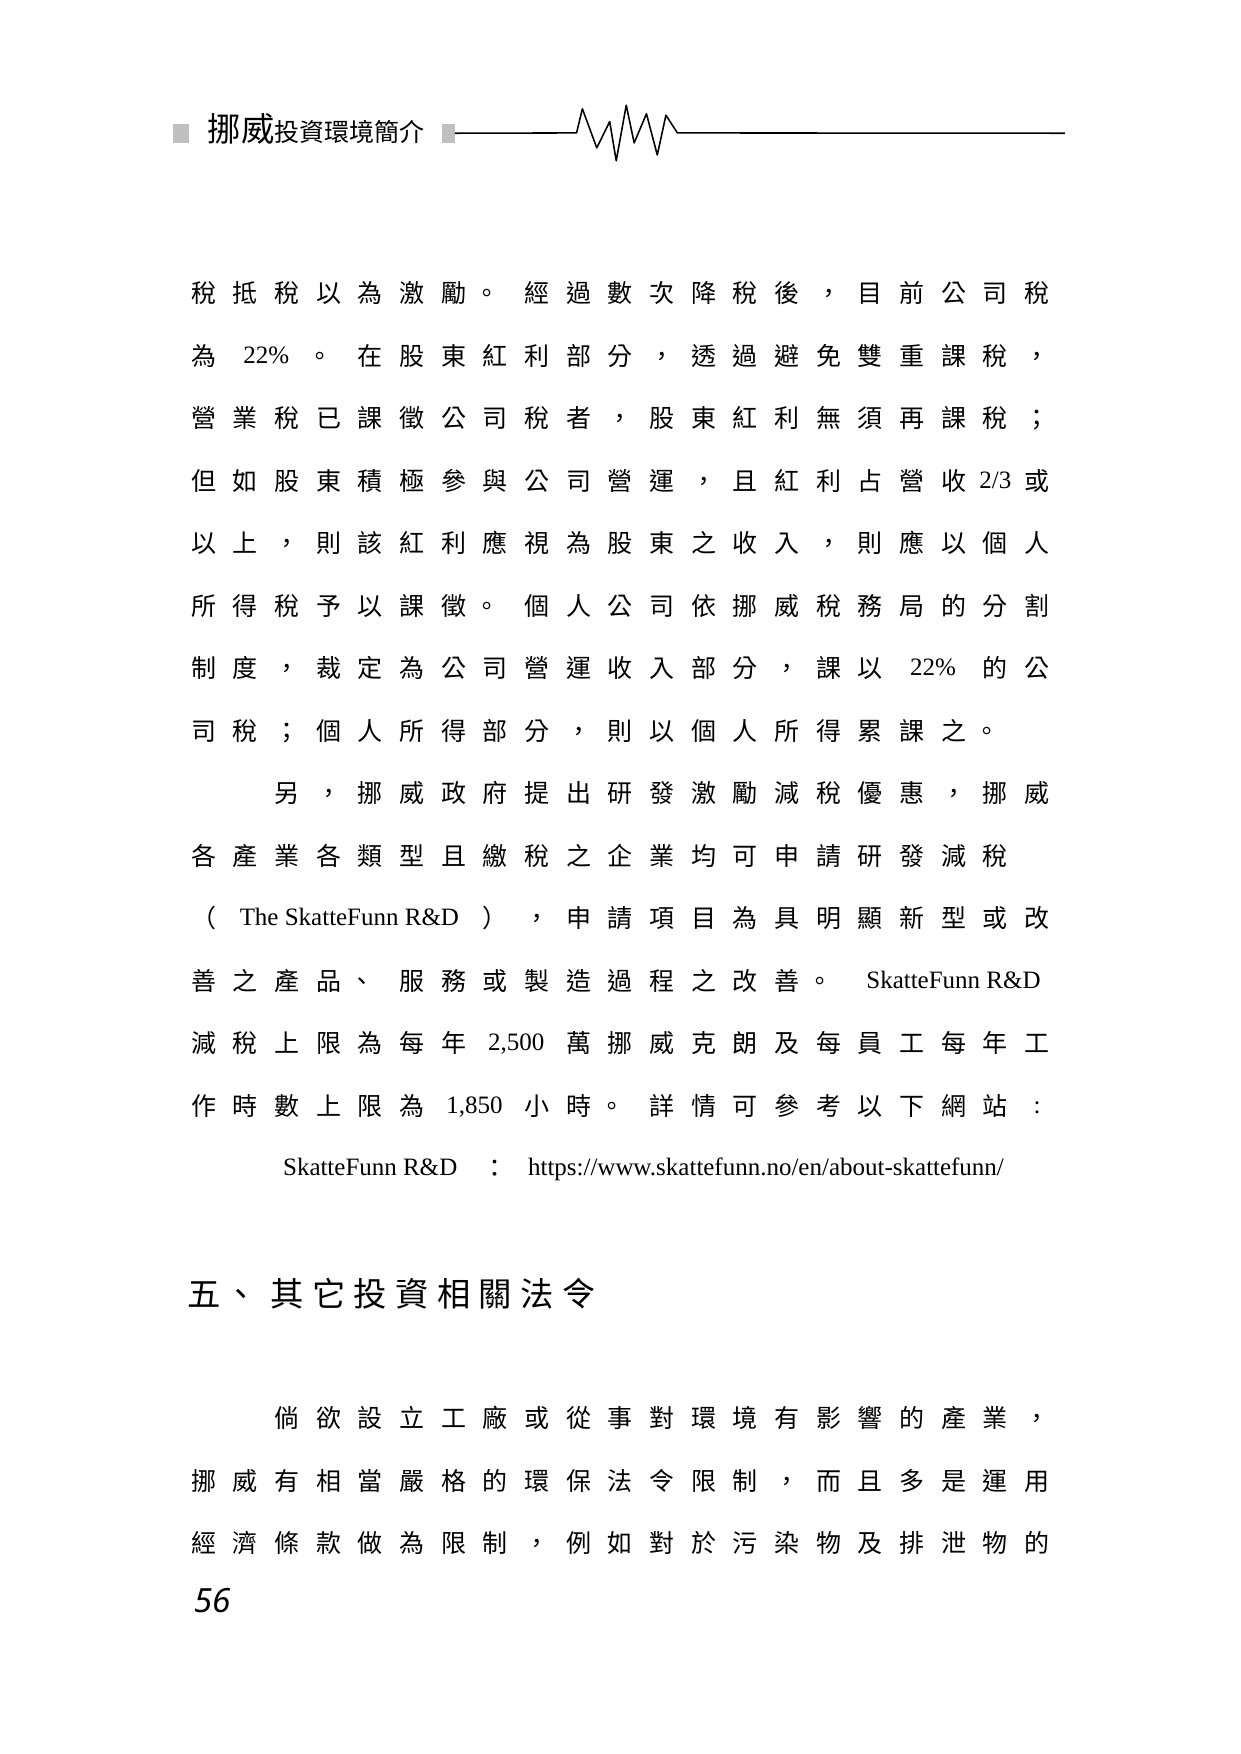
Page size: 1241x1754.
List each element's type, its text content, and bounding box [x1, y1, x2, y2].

text SkatteFunn R&D：https://www.skattefunn.no/en/about-skattefunn/ [183, 1125, 1058, 1188]
text 倘欲設立工廠或從事對環境有影響的產業，挪威有相當嚴格的環保法令限制，而且多是運用經濟條款做為限制，例如對於污染物及排泄物的 [183, 1375, 1058, 1563]
text 稅抵稅以為激勵。經過數次降稅後，目前公司稅為22%。在股東紅利部分，透過避免雙重課稅，營業稅已課徵公司稅者，股東紅利無須再課稅；但如股東積極參與公司營運，且紅利占營收2/3或以上，則該紅利應視為股東之收入，則應以個人所得稅予以課徵。個人公司依挪威稅務局的分割制度，裁定為公司營運收入部分，課以22%的公司稅；個人所得部分，則以個人所得累課之。 [183, 250, 1058, 750]
text 五、其它投資相關法令 [183, 1250, 1058, 1313]
text 另，挪威政府提出研發激勵減稅優惠，挪威各產業各類型且繳稅之企業均可申請研發減稅（The SkatteFunn R&D），申請項目為具明顯新型或改善之產品、服務或製造過程之改善。SkatteFunn R&D減稅上限為每年2,500萬挪威克朗及每員工每年工作時數上限為1,850小時。詳情可參考以下網站: [183, 750, 1058, 1125]
